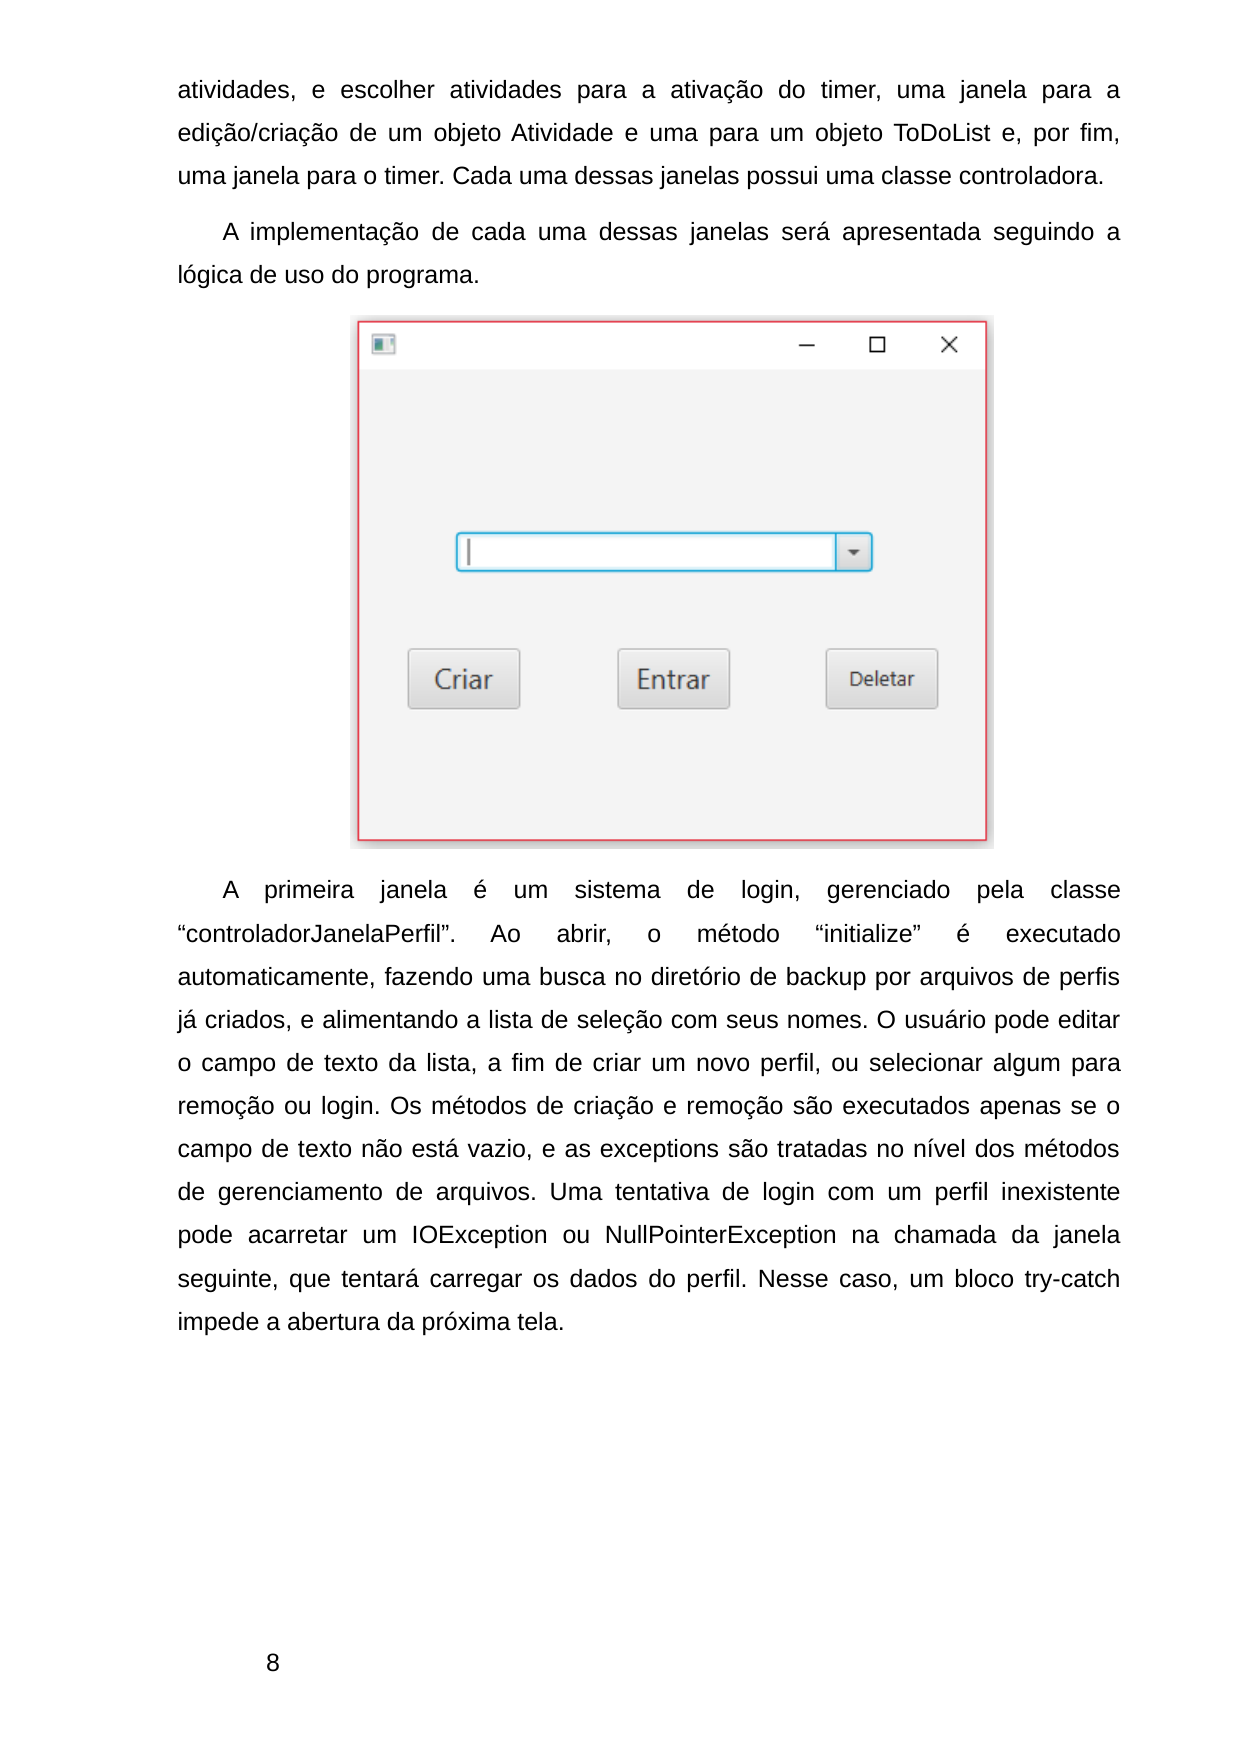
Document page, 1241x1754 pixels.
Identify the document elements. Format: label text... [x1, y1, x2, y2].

text atividades, e escolher atividades para a ativação do timer, uma janela para a edição/criação de um objeto Atividade e uma para um objeto ToDoList e, por fim, uma janela para o timer. Cada uma dessas janelas possui uma classe controladora. [177, 75, 1122, 190]
text A implementação de cada uma dessas janelas será apresentada seguindo a lógica de uso do programa. [177, 217, 1122, 289]
text A primeira janela é um sistema de login, gerenciado pela classe “controladorJanelaPerfil”. Ao abrir, o método “initialize” é executado automaticamente, fazendo uma busca no diretório de backup por arquivos de perfis já criados, e alimentando a lista de seleção com seus nomes. O usuário pode editar o campo de texto da lista, a fim de criar um novo perfil, ou selecionar algum para remoção ou login. Os métodos de criação e remoção são executados apenas se o campo de texto não está vazio, e as exceptions são tratadas no nível dos métodos de gerenciamento de arquivos. Uma tentativa de login com um perfil inexistente pode acarretar um IOException ou NullPointerException na chamada da janela seguinte, que tentará carregar os dados do perfil. Nesse caso, um bloco try-catch impede a abertura da próxima tela. [177, 875, 1122, 1335]
